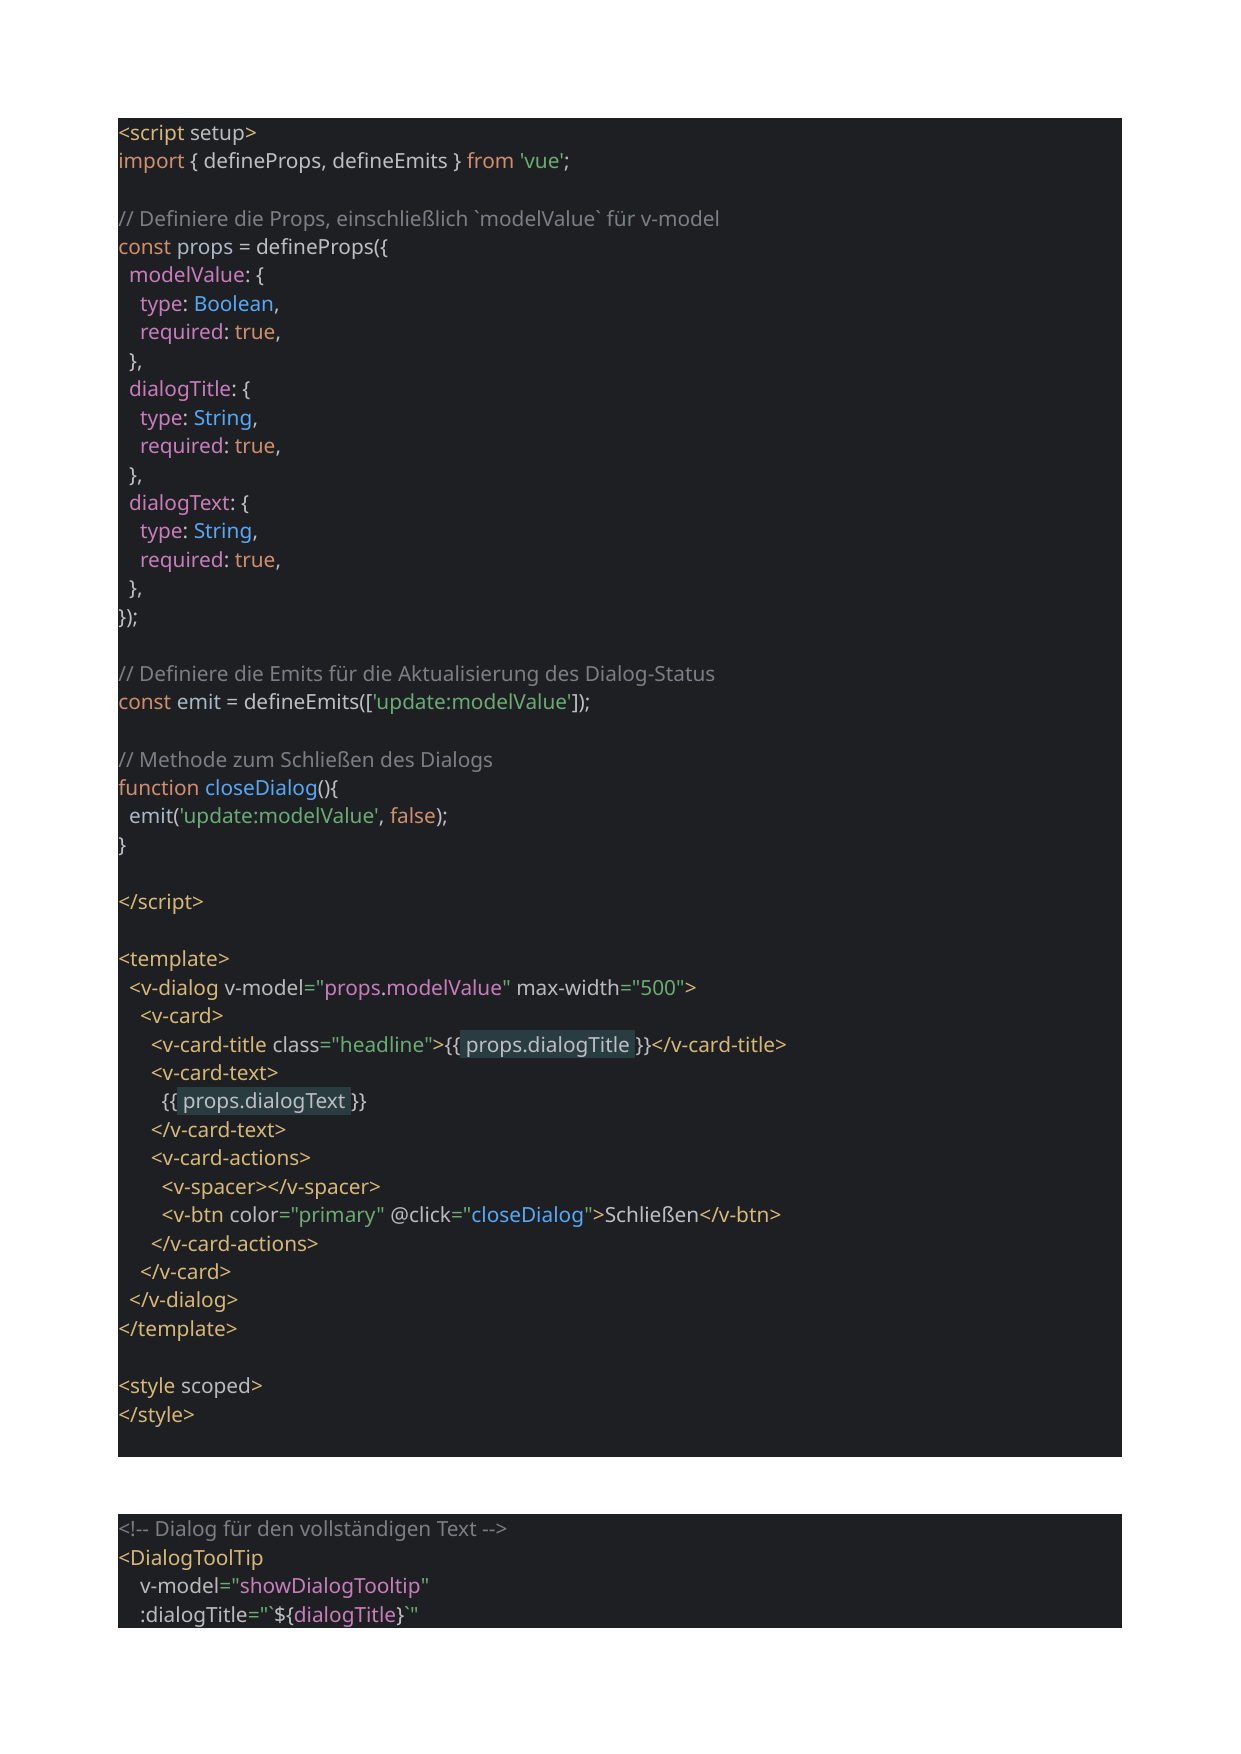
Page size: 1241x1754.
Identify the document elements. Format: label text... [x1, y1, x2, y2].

text <script setup> import { defineProps, defineEmits } from 'vue'; // Definiere die Props, einschließlich `modelValue` für v-model const props = defineProps({ modelValue: { type: Boolean, required: true, }, dialogTitle: { type: String, required: true, }, dialogText: { type: String, required: true, }, }); // Definiere die Emits für die Aktualisierung des Dialog-Status const emit = defineEmits(['update:modelValue']); // Methode zum Schließen des Dialogs function closeDialog(){ emit('update:modelValue', false); } </script> <template> <v-dialog v-model="props.modelValue" max-width="500"> <v-card> <v-card-title class="headline">{{ props.dialogTitle }}</v-card-title> <v-card-text> {{ props.dialogText }} </v-card-text> <v-card-actions> <v-spacer></v-spacer> <v-btn color="primary" @click="closeDialog">Schließen</v-btn> </v-card-actions> </v-card> </v-dialog> </template> <style scoped> </style> [118, 118, 1122, 1457]
text <!-- Dialog für den vollständigen Text --> <DialogToolTip v-model="showDialogTooltip" :dialogTitle="`${dialogTitle}`" [118, 1514, 1122, 1628]
